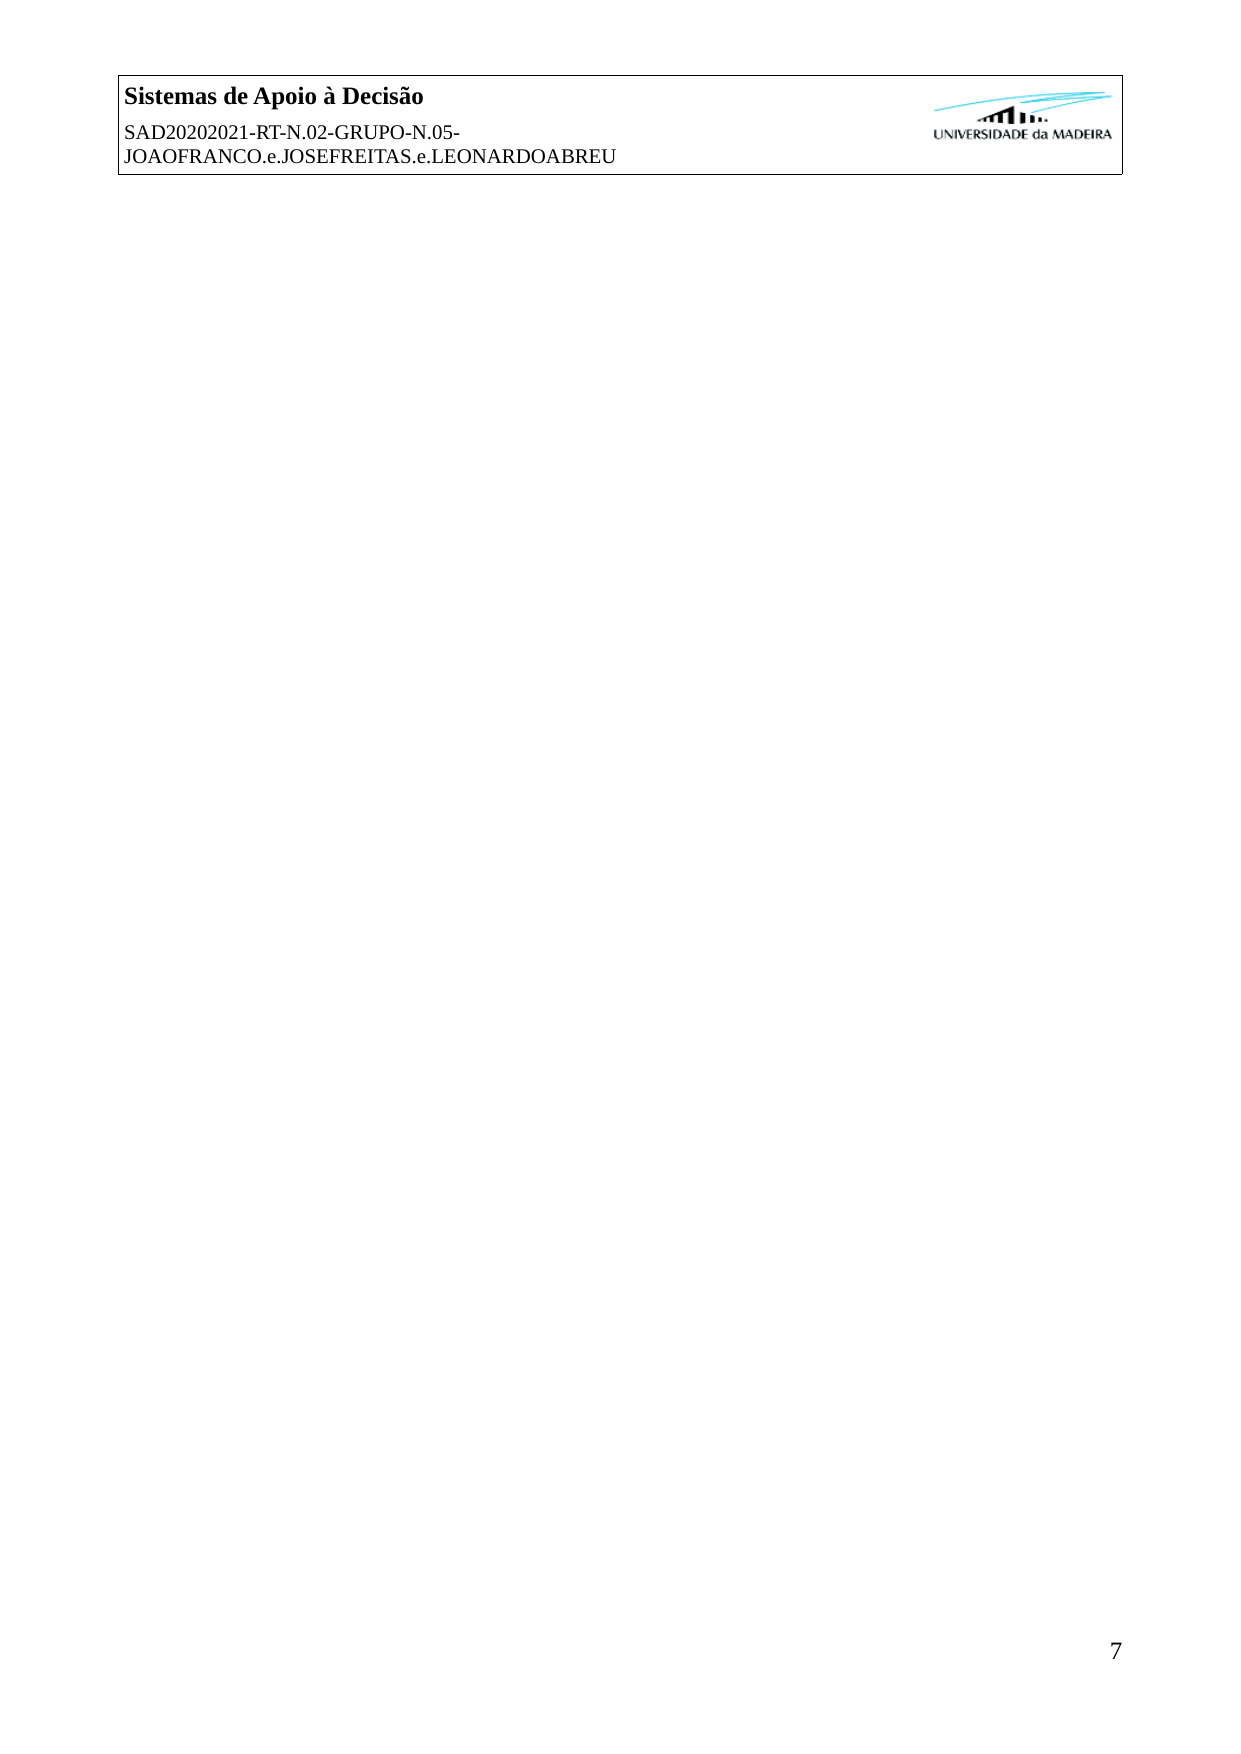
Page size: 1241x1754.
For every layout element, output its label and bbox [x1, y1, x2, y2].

picture [919, 80, 1120, 146]
